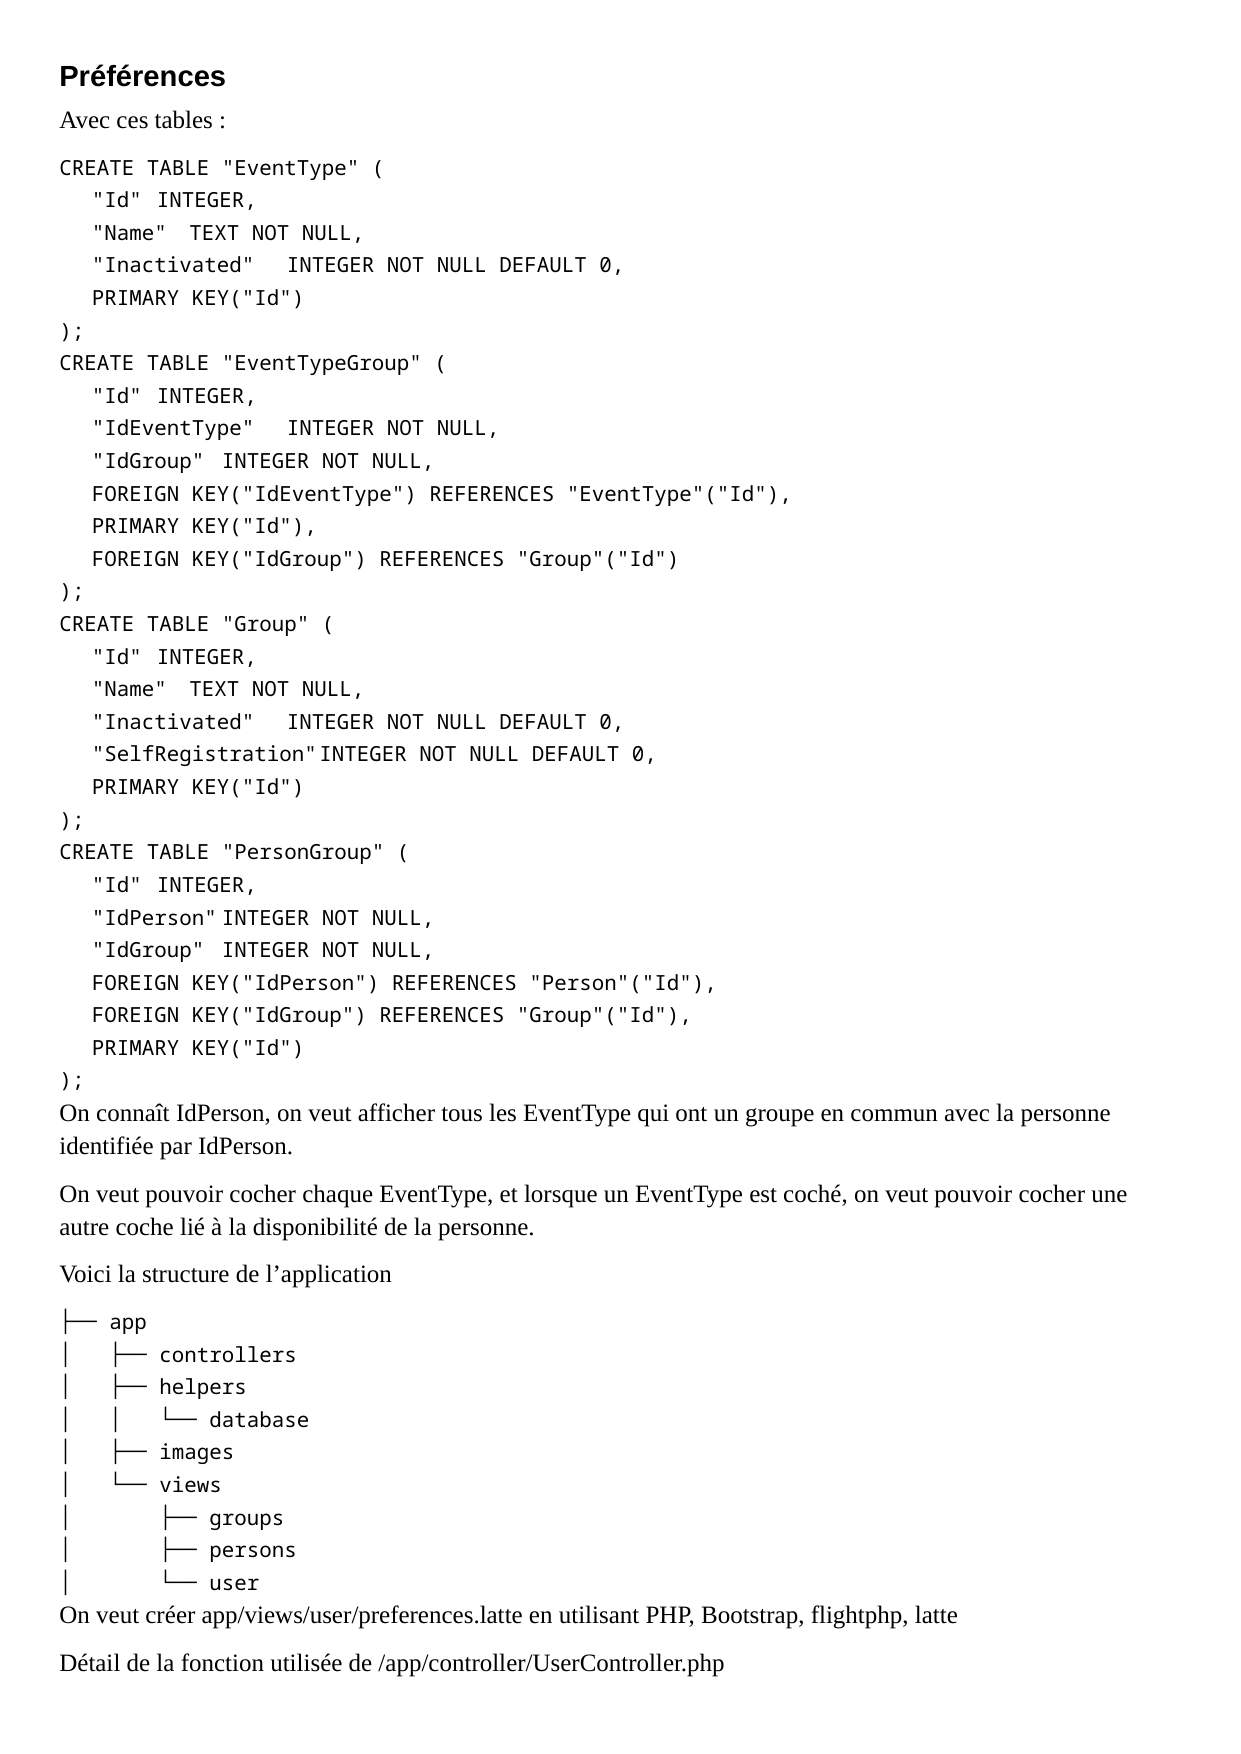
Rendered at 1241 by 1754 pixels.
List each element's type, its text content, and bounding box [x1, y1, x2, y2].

text "Id" INTEGER, [59, 870, 1181, 898]
text "Id" INTEGER, [59, 642, 1181, 670]
text CREATE TABLE "PersonGroup" ( [59, 837, 1181, 866]
text ); [59, 1066, 1181, 1094]
subtitle Préférences [59, 59, 1181, 93]
text PRIMARY KEY("Id") [59, 772, 1181, 801]
text ); [59, 805, 1181, 833]
text "SelfRegistration" INTEGER NOT NULL DEFAULT 0, [59, 739, 1181, 768]
text "IdEventType" INTEGER NOT NULL, [59, 413, 1181, 442]
text │ └── user [59, 1568, 1181, 1596]
text FOREIGN KEY("IdPerson") REFERENCES "Person"("Id"), [59, 968, 1181, 996]
text FOREIGN KEY("IdGroup") REFERENCES "Group"("Id") [59, 544, 1181, 572]
text PRIMARY KEY("Id") [59, 283, 1181, 312]
text │ ├── helpers [59, 1372, 1181, 1401]
text FOREIGN KEY("IdGroup") REFERENCES "Group"("Id"), [59, 1000, 1181, 1029]
text Avec ces tables : [59, 105, 1181, 134]
text FOREIGN KEY("IdEventType") REFERENCES "EventType"("Id"), [59, 479, 1181, 507]
text ); [59, 316, 1181, 344]
text CREATE TABLE "Group" ( [59, 609, 1181, 638]
text ); [59, 577, 1181, 605]
text "Id" INTEGER, [59, 185, 1181, 214]
text "Inactivated" INTEGER NOT NULL DEFAULT 0, [59, 251, 1181, 279]
text Détail de la fonction utilisée de /app/controller/UserController.php [59, 1648, 1181, 1677]
text │ ├── controllers [59, 1340, 1181, 1368]
text │ ├── persons [59, 1535, 1181, 1564]
text │ ├── images [59, 1437, 1181, 1466]
text CREATE TABLE "EventType" ( [59, 153, 1181, 181]
text On veut créer app/views/user/preferences.latte en utilisant PHP, Bootstrap, flightphp, latte [59, 1601, 1181, 1629]
text │ │ └── database [59, 1405, 1181, 1433]
text │ ├── groups [59, 1503, 1181, 1531]
text "IdGroup" INTEGER NOT NULL, [59, 446, 1181, 474]
text On veut pouvoir cocher chaque EventType, et lorsque un EventType est coché, on veut pouvoir cocher une autre coche lié à la disponibilité de la personne. [59, 1179, 1181, 1241]
text PRIMARY KEY("Id"), [59, 511, 1181, 540]
text "Name" TEXT NOT NULL, [59, 674, 1181, 703]
text "Id" INTEGER, [59, 381, 1181, 409]
text ├── app [59, 1307, 1181, 1336]
text On connaît IdPerson, on veut afficher tous les EventType qui ont un groupe en commun avec la personne identifiée par IdPerson. [59, 1098, 1181, 1160]
text "IdPerson" INTEGER NOT NULL, [59, 903, 1181, 931]
text "IdGroup" INTEGER NOT NULL, [59, 935, 1181, 964]
text Voici la structure de l’application [59, 1259, 1181, 1288]
text CREATE TABLE "EventTypeGroup" ( [59, 348, 1181, 377]
text "Name" TEXT NOT NULL, [59, 218, 1181, 246]
text "Inactivated" INTEGER NOT NULL DEFAULT 0, [59, 707, 1181, 735]
text PRIMARY KEY("Id") [59, 1033, 1181, 1061]
text │ └── views [59, 1470, 1181, 1498]
